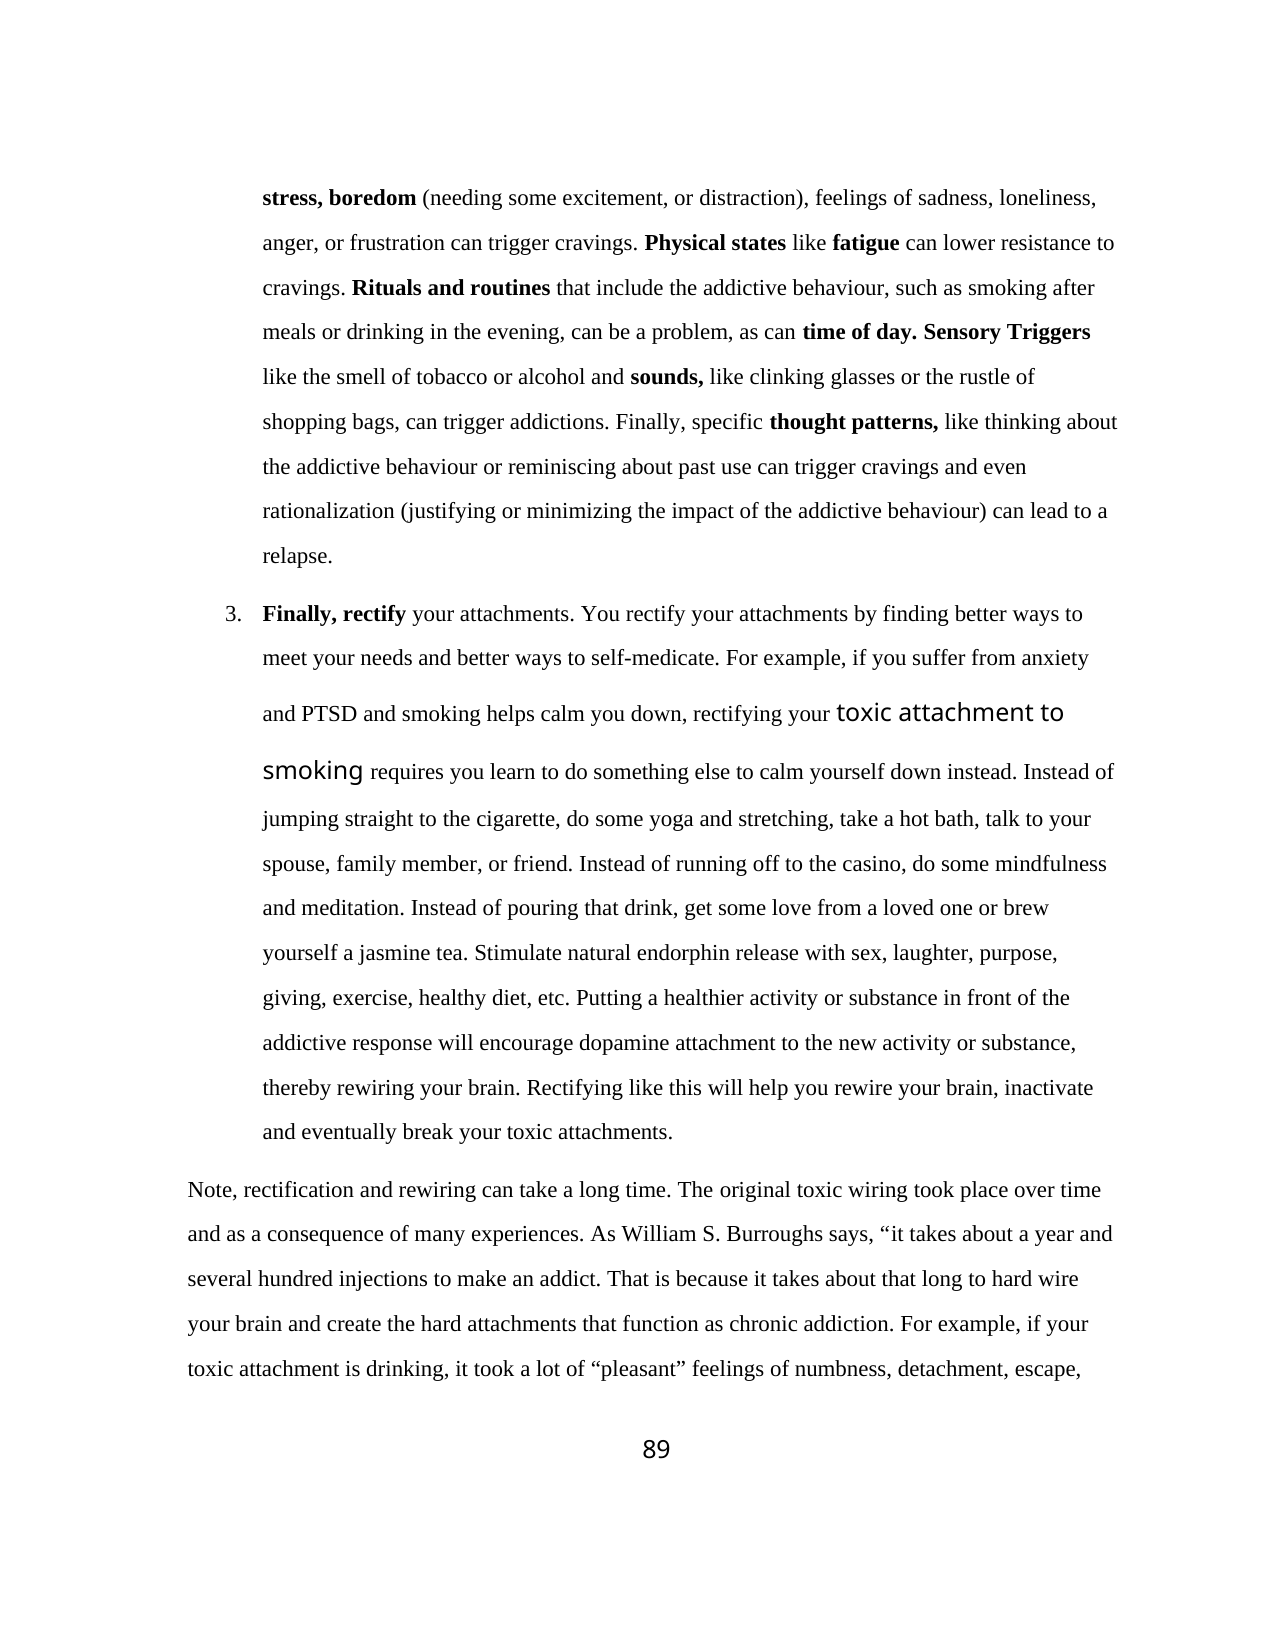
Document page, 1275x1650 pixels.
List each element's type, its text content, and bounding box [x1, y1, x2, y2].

list stress, boredom (needing some excitement, or distraction), feelings of sadness, loneliness, anger, or frustration can trigger cravings. Physical states like fatigue can lower resistance to cravings. Rituals and routines that include the addictive behaviour, such as smoking after meals or drinking in the evening, can be a problem, as can time of day. Sensory Triggers like the smell of tobacco or alcohol and sounds, like clinking glasses or the rustle of shopping bags, can trigger addictions. Finally, specific thought patterns, like thinking about the addictive behaviour or reminiscing about past use can trigger cravings and even rationalization (justifying or minimizing the impact of the addictive behaviour) can lead to a relapse. [225, 184, 1125, 569]
list Finally, rectify your attachments. You rectify your attachments by finding better ways to meet your needs and better ways to self-medicate. For example, if you suffer from anxiety and PTSD and smoking helps calm you down, rectifying your toxic attachment to smoking requires you learn to do something else to calm yourself down instead. Instead of jumping straight to the cigarette, do some yoga and stretching, take a hot bath, talk to your spouse, family member, or friend. Instead of running off to the casino, do some mindfulness and meditation. Instead of pouring that drink, get some love from a loved one or brew yourself a jasmine tea. Stimulate natural endorphin release with sex, laughter, purpose, giving, exercise, healthy diet, etc. Putting a healthier activity or substance in front of the addictive response will encourage dopamine attachment to the new activity or substance, thereby rewiring your brain. Rectifying like this will help you rewire your brain, inactivate and eventually break your toxic attachments. [225, 600, 1125, 1145]
text Note, rectification and rewiring can take a long time. The original toxic wiring took place over time and as a consequence of many experiences. As William S. Burroughs says, “it takes about a year and several hundred injections to make an addict. That is because it takes about that long to hard wire your brain and create the hard attachments that function as chronic addiction. For example, if your toxic attachment is drinking, it took a lot of “pleasant” feelings of numbness, detachment, escape, [187, 1176, 1125, 1381]
